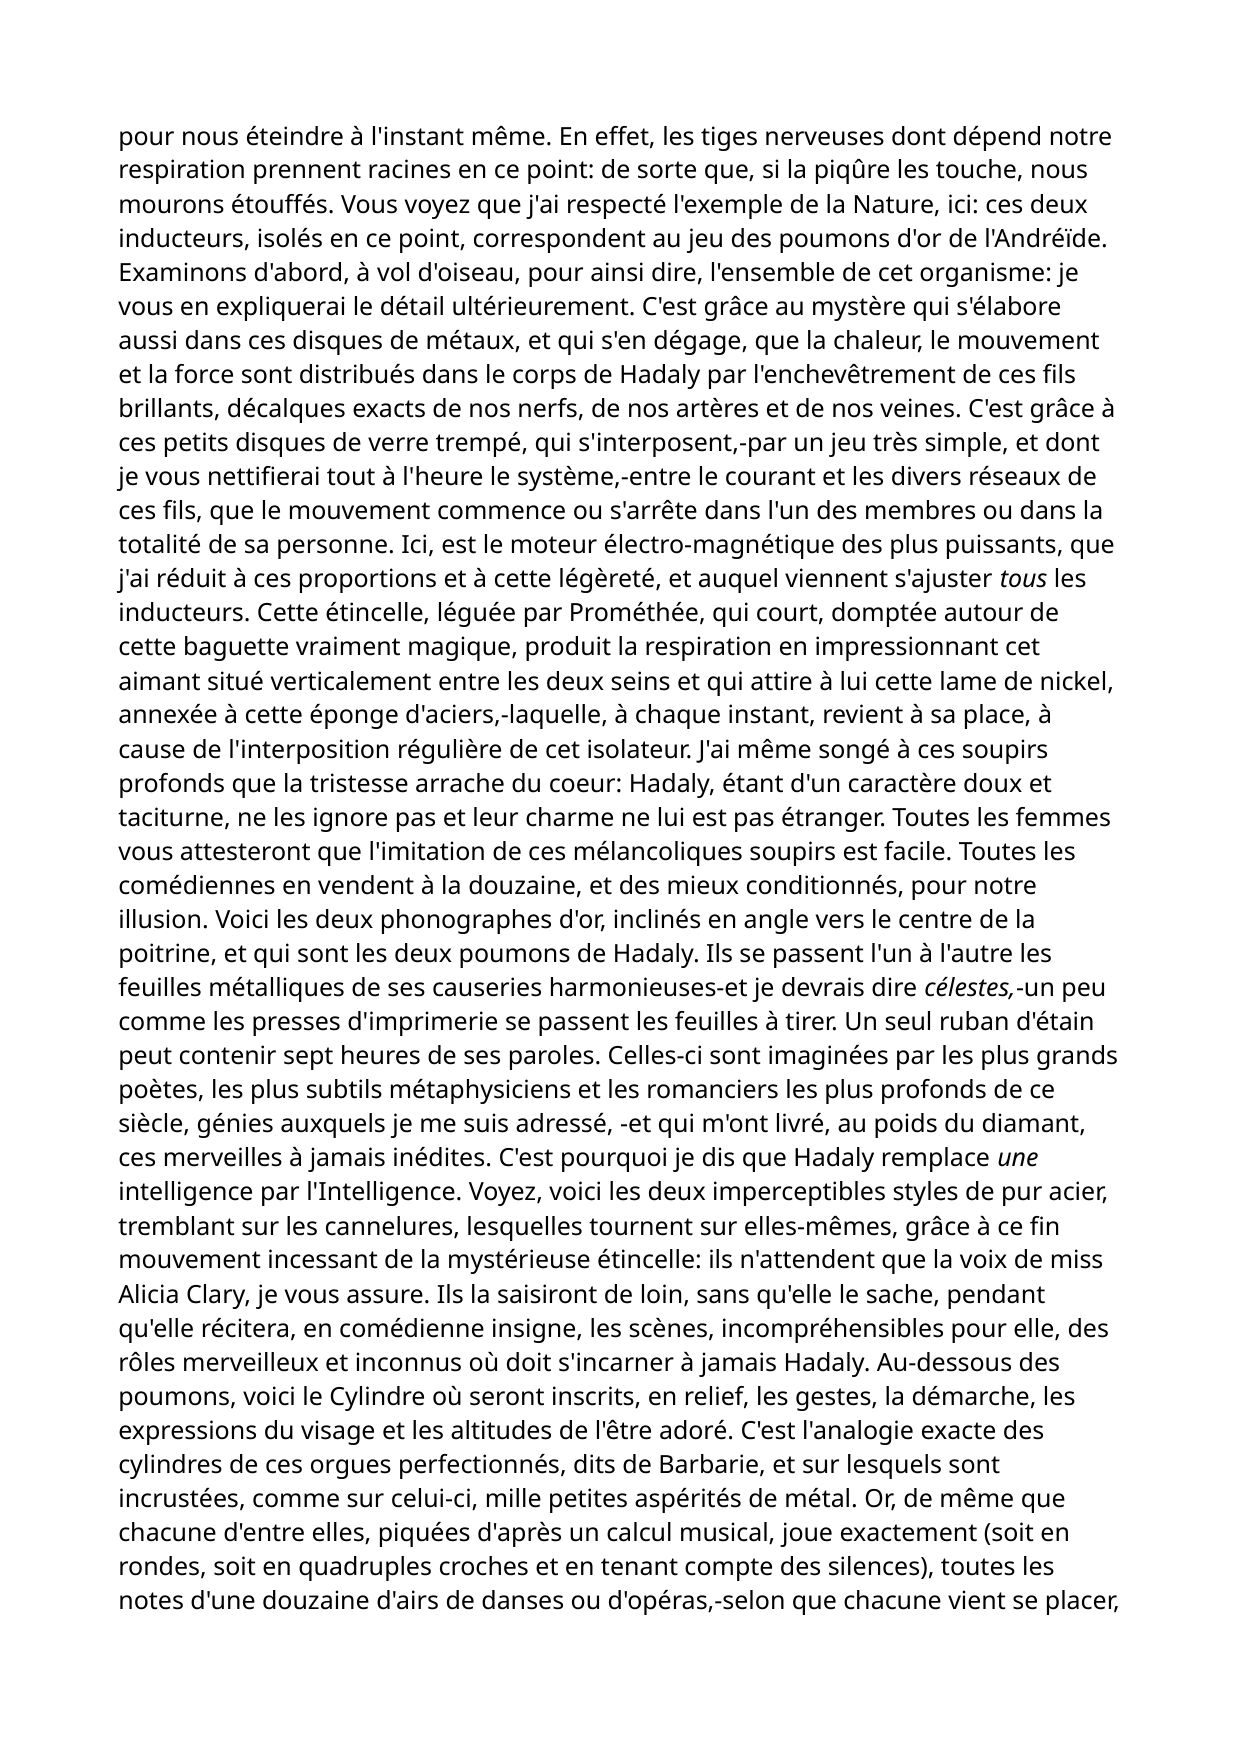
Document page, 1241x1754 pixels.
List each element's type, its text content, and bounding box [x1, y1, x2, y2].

text pour nous éteindre à l'instant même. En effet, les tiges nerveuses dont dépend notre respiration prennent racines en ce point: de sorte que, si la piqûre les touche, nous mourons étouffés. Vous voyez que j'ai respecté l'exemple de la Nature, ici: ces deux inducteurs, isolés en ce point, correspondent au jeu des poumons d'or de l'Andréïde. Examinons d'abord, à vol d'oiseau, pour ainsi dire, l'ensemble de cet organisme: je vous en expliquerai le détail ultérieurement. C'est grâce au mystère qui s'élabore aussi dans ces disques de métaux, et qui s'en dégage, que la chaleur, le mouvement et la force sont distribués dans le corps de Hadaly par l'enchevêtrement de ces fils brillants, décalques exacts de nos nerfs, de nos artères et de nos veines. C'est grâce à ces petits disques de verre trempé, qui s'interposent,-par un jeu très simple, et dont je vous nettifierai tout à l'heure le système,-entre le courant et les divers réseaux de ces fils, que le mouvement commence ou s'arrête dans l'un des membres ou dans la totalité de sa personne. Ici, est le moteur électro-magnétique des plus puissants, que j'ai réduit à ces proportions et à cette légèreté, et auquel viennent s'ajuster tous les inducteurs. Cette étincelle, léguée par Prométhée, qui court, domptée autour de cette baguette vraiment magique, produit la respiration en impressionnant cet aimant situé verticalement entre les deux seins et qui attire à lui cette lame de nickel, annexée à cette éponge d'aciers,-laquelle, à chaque instant, revient à sa place, à cause de l'interposition régulière de cet isolateur. J'ai même songé à ces soupirs profonds que la tristesse arrache du coeur: Hadaly, étant d'un caractère doux et taciturne, ne les ignore pas et leur charme ne lui est pas étranger. Toutes les femmes vous attesteront que l'imitation de ces mélancoliques soupirs est facile. Toutes les comédiennes en vendent à la douzaine, et des mieux conditionnés, pour notre illusion. Voici les deux phonographes d'or, inclinés en angle vers le centre de la poitrine, et qui sont les deux poumons de Hadaly. Ils se passent l'un à l'autre les feuilles métalliques de ses causeries harmonieuses-et je devrais dire célestes,-un peu comme les presses d'imprimerie se passent les feuilles à tirer. Un seul ruban d'étain peut contenir sept heures de ses paroles. Celles-ci sont imaginées par les plus grands poètes, les plus subtils métaphysiciens et les romanciers les plus profonds de ce siècle, génies auxquels je me suis adressé, -et qui m'ont livré, au poids du diamant, ces merveilles à jamais inédites. C'est pourquoi je dis que Hadaly remplace une intelligence par l'Intelligence. Voyez, voici les deux imperceptibles styles de pur acier, tremblant sur les cannelures, lesquelles tournent sur elles-mêmes, grâce à ce fin mouvement incessant de la mystérieuse étincelle: ils n'attendent que la voix de miss Alicia Clary, je vous assure. Ils la saisiront de loin, sans qu'elle le sache, pendant qu'elle récitera, en comédienne insigne, les scènes, incompréhensibles pour elle, des rôles merveilleux et inconnus où doit s'incarner à jamais Hadaly. Au-dessous des poumons, voici le Cylindre où seront inscrits, en relief, les gestes, la démarche, les expressions du visage et les altitudes de l'être adoré. C'est l'analogie exacte des cylindres de ces orgues perfectionnés, dits de Barbarie, et sur lesquels sont incrustées, comme sur celui-ci, mille petites aspérités de métal. Or, de même que chacune d'entre elles, piquées d'après un calcul musical, joue exactement (soit en rondes, soit en quadruples croches et en tenant compte des silences), toutes les notes d'une douzaine d'airs de danses ou d'opéras,-selon que chacune vient se placer, [118, 118, 1122, 1617]
